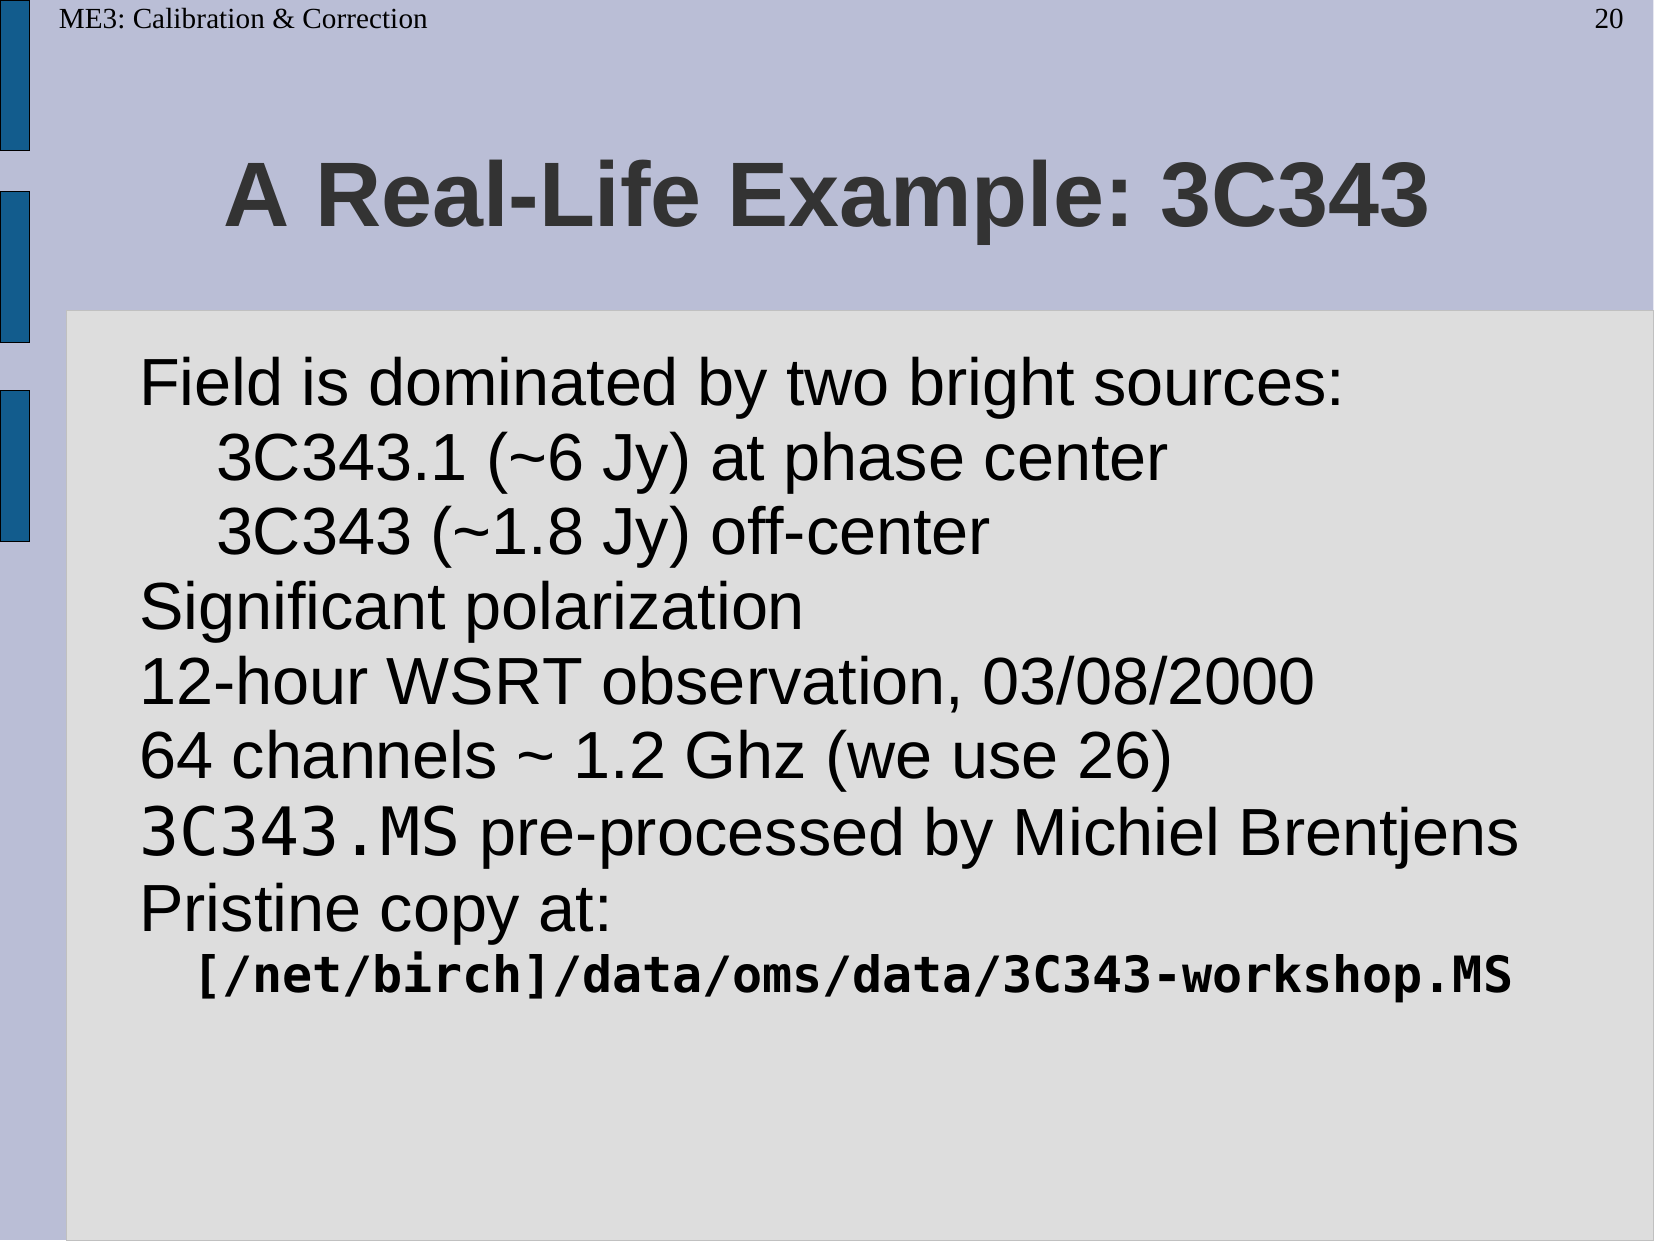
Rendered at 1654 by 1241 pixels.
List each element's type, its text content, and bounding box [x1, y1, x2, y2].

title A Real-Life Example: 3C343 [121, 87, 1534, 302]
list Field is dominated by two bright sources: 3C343.1 (~6 Jy) at phase center 3C343 (~1.8 Jy) off-center Significant polarization 12-hour WSRT observation, 03/08/2000 64 channels ~ 1.2 Ghz (we use 26) 3C343.MS pre-processed by Michiel Brentjens Pristine copy at: [/net/birch]/data/oms/data/3C343-workshop.MS [121, 344, 1625, 1112]
